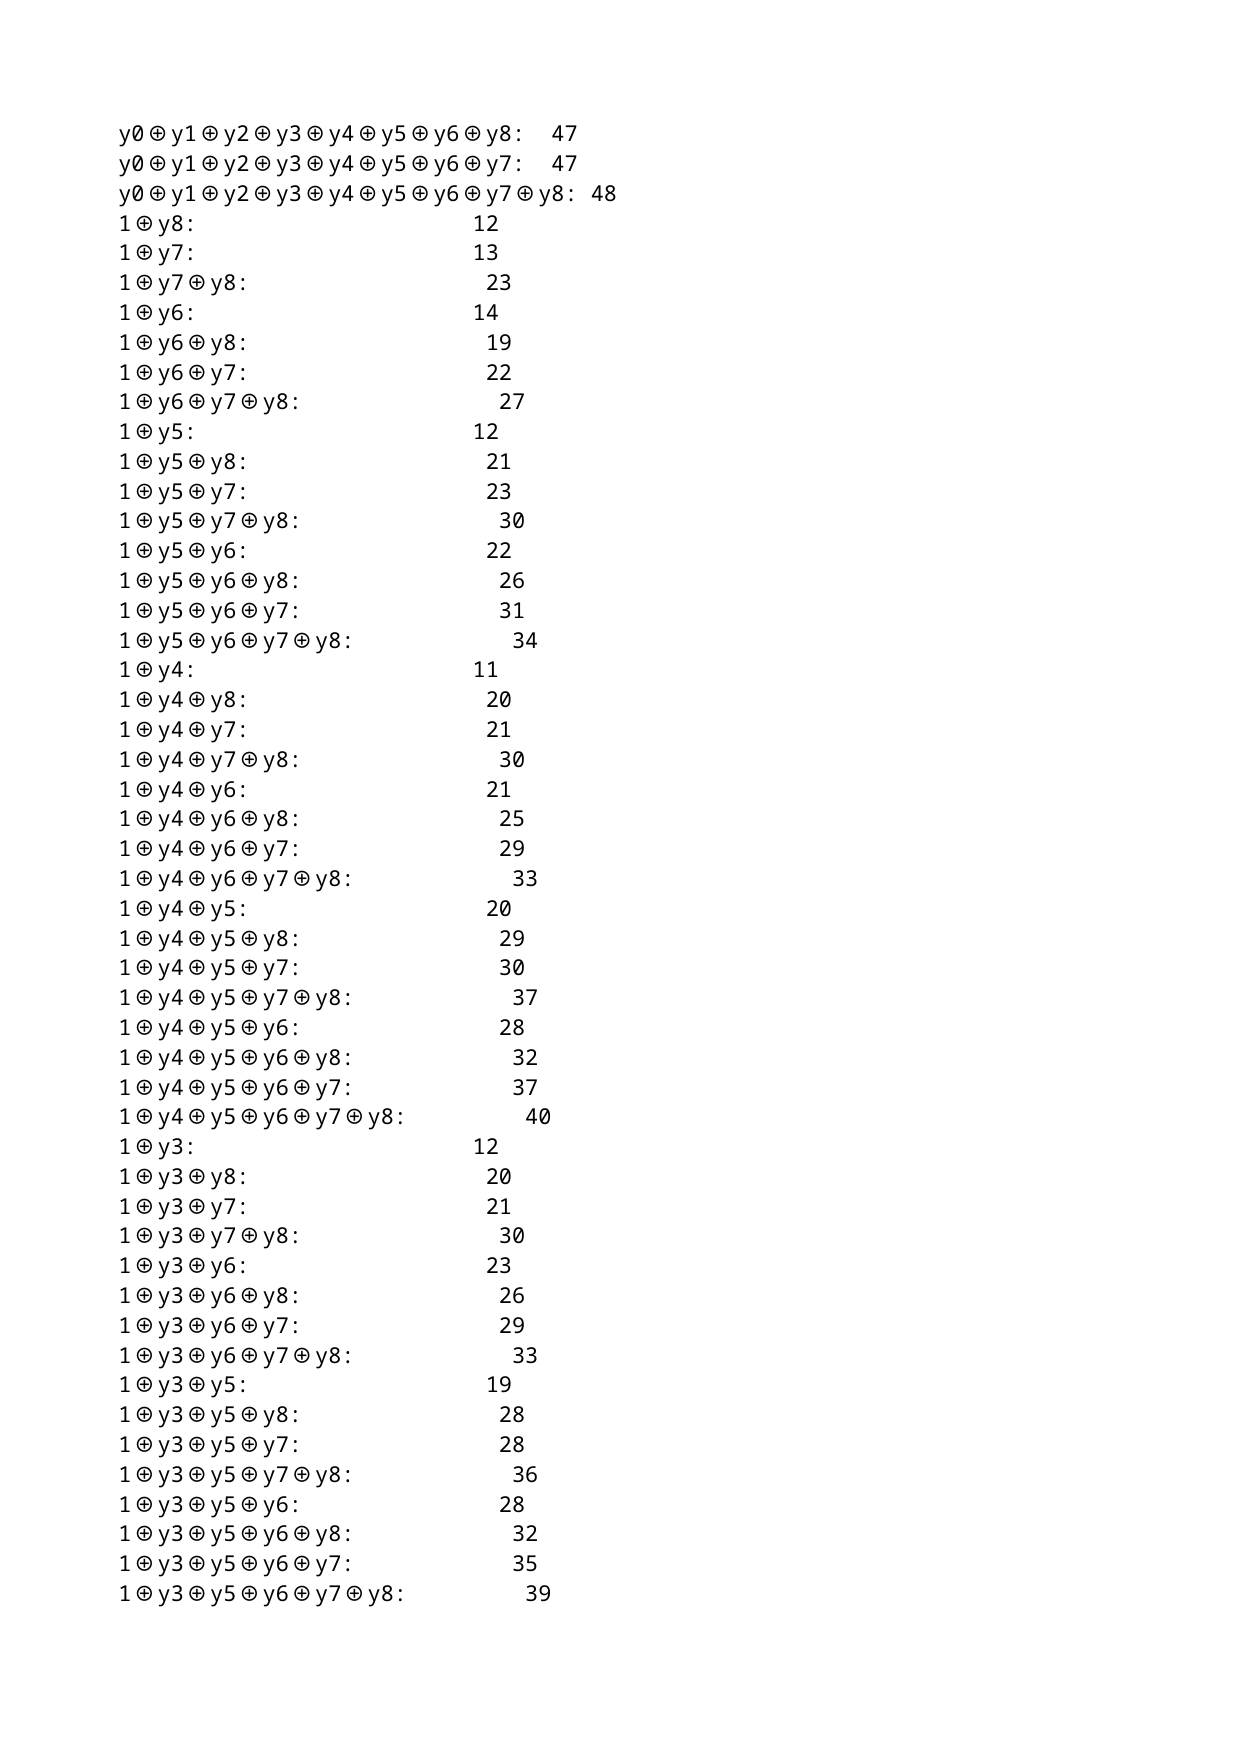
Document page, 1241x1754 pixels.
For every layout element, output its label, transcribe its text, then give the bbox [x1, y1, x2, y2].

text 1⊕y6⊕y8: 19 [118, 327, 1122, 356]
text 1⊕y4⊕y5⊕y7⊕y8: 37 [118, 982, 1122, 1012]
text 1⊕y3: 12 [118, 1131, 1122, 1161]
text 1⊕y3⊕y5⊕y8: 28 [118, 1399, 1122, 1429]
text 1⊕y4⊕y7: 21 [118, 714, 1122, 744]
text 1⊕y3⊕y5: 19 [118, 1369, 1122, 1399]
text 1⊕y4⊕y5: 20 [118, 893, 1122, 922]
text 1⊕y6⊕y7: 22 [118, 356, 1122, 386]
text 1⊕y4⊕y5⊕y6⊕y7: 37 [118, 1071, 1122, 1101]
text y0⊕y1⊕y2⊕y3⊕y4⊕y5⊕y6⊕y7: 47 [118, 148, 1122, 178]
text 1⊕y4⊕y6⊕y8: 25 [118, 803, 1122, 833]
text 1⊕y3⊕y5⊕y7⊕y8: 36 [118, 1459, 1122, 1488]
text 1⊕y4⊕y6⊕y7: 29 [118, 833, 1122, 863]
text 1⊕y5⊕y6⊕y7⊕y8: 34 [118, 624, 1122, 654]
text 1⊕y4: 11 [118, 654, 1122, 684]
text 1⊕y4⊕y5⊕y6⊕y8: 32 [118, 1042, 1122, 1071]
text 1⊕y7: 13 [118, 237, 1122, 267]
text 1⊕y4⊕y7⊕y8: 30 [118, 744, 1122, 773]
text 1⊕y3⊕y7⊕y8: 30 [118, 1220, 1122, 1250]
text y0⊕y1⊕y2⊕y3⊕y4⊕y5⊕y6⊕y8: 47 [118, 118, 1122, 148]
text 1⊕y4⊕y5⊕y6: 28 [118, 1012, 1122, 1042]
text 1⊕y3⊕y7: 21 [118, 1191, 1122, 1220]
text 1⊕y5⊕y6⊕y7: 31 [118, 595, 1122, 624]
text 1⊕y4⊕y8: 20 [118, 684, 1122, 714]
text 1⊕y3⊕y8: 20 [118, 1161, 1122, 1191]
text 1⊕y3⊕y5⊕y6⊕y8: 32 [118, 1518, 1122, 1548]
text 1⊕y3⊕y6: 23 [118, 1250, 1122, 1280]
text 1⊕y3⊕y5⊕y6: 28 [118, 1488, 1122, 1518]
text 1⊕y3⊕y6⊕y7: 29 [118, 1310, 1122, 1339]
text 1⊕y3⊕y6⊕y7⊕y8: 33 [118, 1339, 1122, 1369]
text 1⊕y8: 12 [118, 207, 1122, 237]
text 1⊕y5: 12 [118, 416, 1122, 446]
text 1⊕y5⊕y7: 23 [118, 476, 1122, 505]
text 1⊕y3⊕y6⊕y8: 26 [118, 1280, 1122, 1310]
text 1⊕y3⊕y5⊕y6⊕y7: 35 [118, 1548, 1122, 1578]
text 1⊕y4⊕y6⊕y7⊕y8: 33 [118, 863, 1122, 893]
text 1⊕y3⊕y5⊕y7: 28 [118, 1429, 1122, 1459]
text 1⊕y5⊕y6⊕y8: 26 [118, 565, 1122, 595]
text 1⊕y7⊕y8: 23 [118, 267, 1122, 297]
text 1⊕y5⊕y7⊕y8: 30 [118, 505, 1122, 535]
text y0⊕y1⊕y2⊕y3⊕y4⊕y5⊕y6⊕y7⊕y8: 48 [118, 178, 1122, 207]
text 1⊕y4⊕y5⊕y6⊕y7⊕y8: 40 [118, 1101, 1122, 1131]
text 1⊕y6⊕y7⊕y8: 27 [118, 386, 1122, 416]
text 1⊕y5⊕y8: 21 [118, 446, 1122, 476]
text 1⊕y4⊕y6: 21 [118, 773, 1122, 803]
text 1⊕y6: 14 [118, 297, 1122, 327]
text 1⊕y4⊕y5⊕y8: 29 [118, 922, 1122, 952]
text 1⊕y4⊕y5⊕y7: 30 [118, 952, 1122, 982]
text 1⊕y3⊕y5⊕y6⊕y7⊕y8: 39 [118, 1578, 1122, 1608]
text 1⊕y5⊕y6: 22 [118, 535, 1122, 565]
